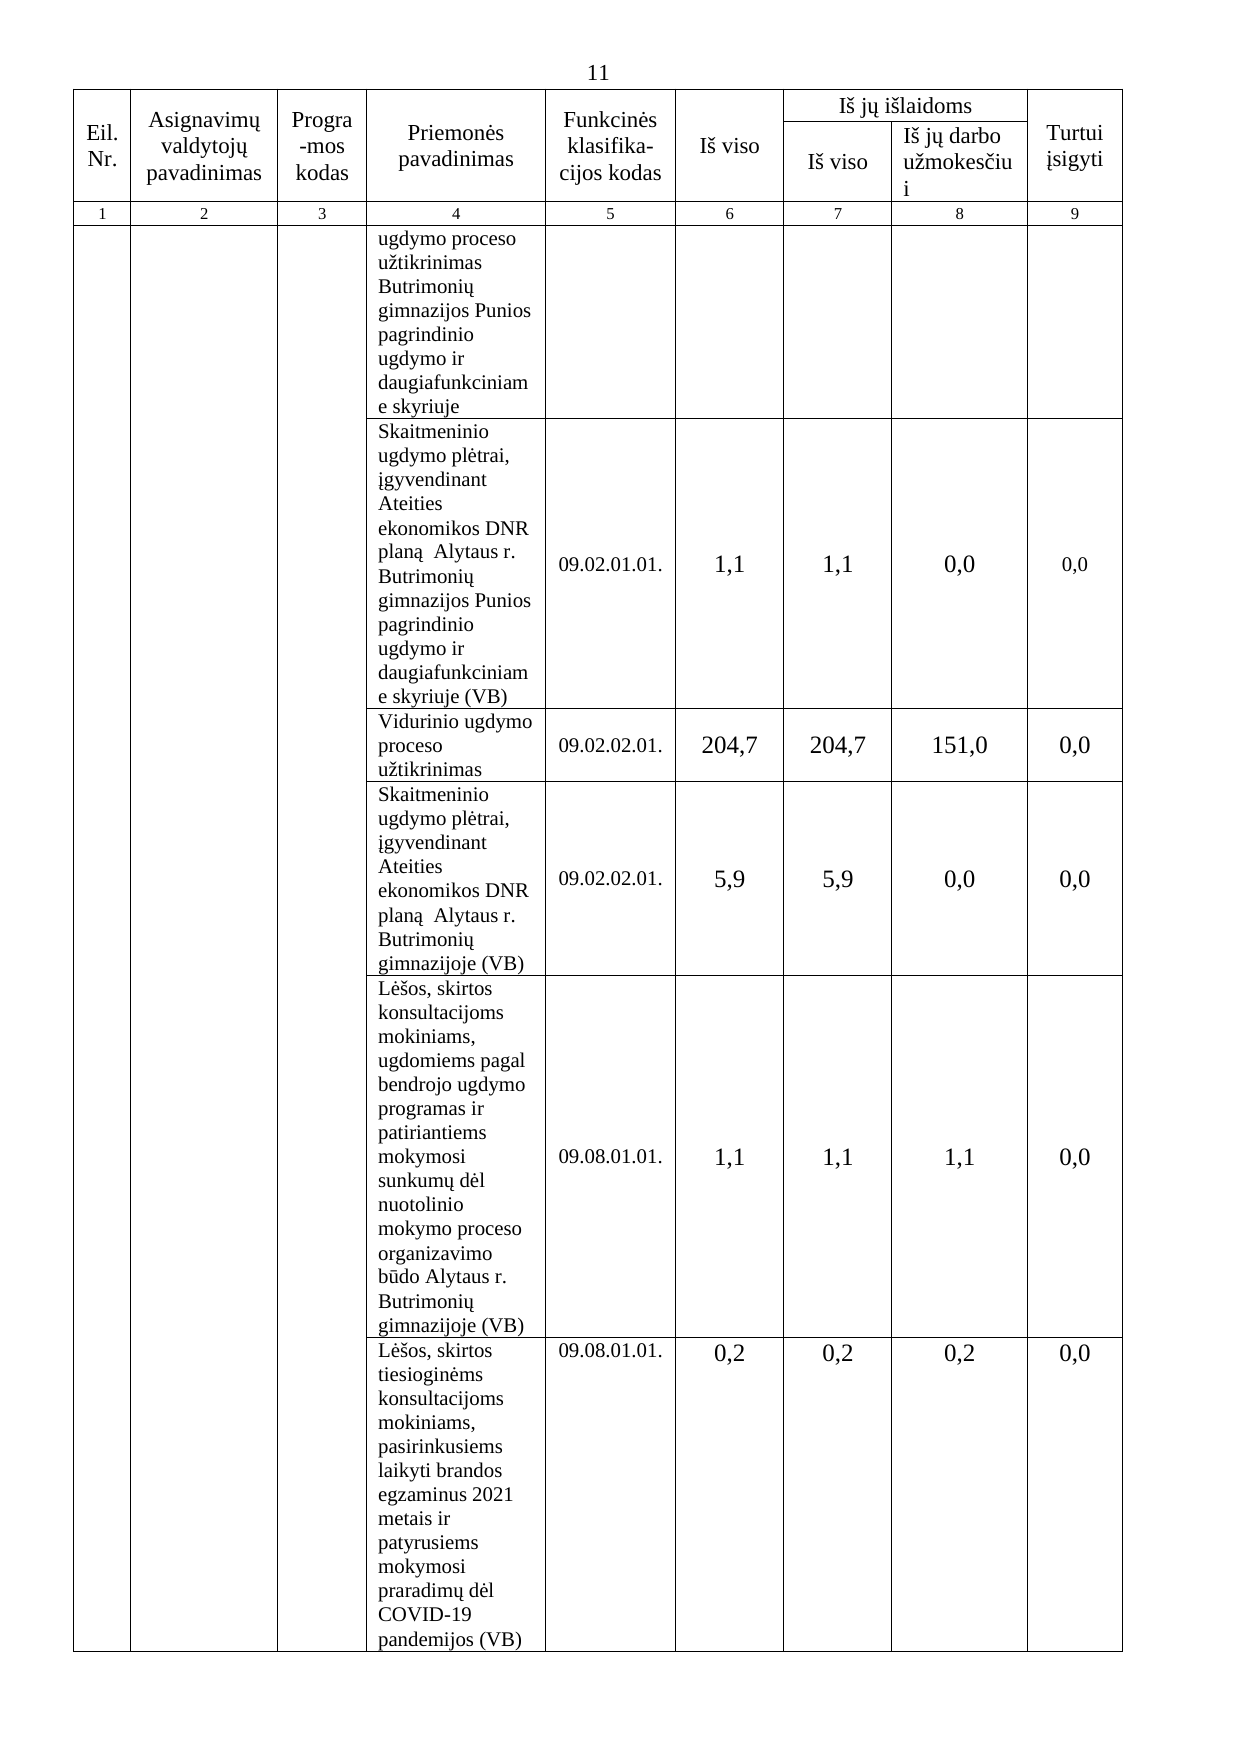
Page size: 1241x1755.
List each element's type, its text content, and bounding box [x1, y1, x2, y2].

table_cell Skaitmeninio ugdymo plėtrai, įgyvendinant Ateities ekonomikos DNR planą Alytaus r. Butrimonių gimnazijoje (VB) [367, 782, 545, 975]
table_cell Lėšos, skirtos konsultacijoms mokiniams, ugdomiems pagal bendrojo ugdymo programas ir patiriantiems mokymosi sunkumų dėl nuotolinio mokymo proceso organizavimo būdo Alytaus r. Butrimonių gimnazijoje (VB) [367, 976, 545, 1337]
table_cell 151,0 [892, 709, 1027, 781]
table_cell 1,1 [892, 976, 1027, 1337]
table_cell Lėšos, skirtos tiesioginėms konsultacijoms mokiniams, pasirinkusiems laikyti brandos egzaminus 2021 metais ir patyrusiems mokymosi praradimų dėl COVID-19 pandemijos (VB) [367, 1338, 545, 1651]
table_cell 9 [1028, 202, 1122, 224]
table_cell 0,0 [892, 419, 1027, 708]
table_cell 09.08.01.01. [546, 1338, 675, 1651]
table_cell [676, 226, 783, 418]
table_header Iš jų išlaidoms [784, 90, 1027, 121]
table_cell 0,2 [784, 1338, 891, 1651]
table_cell 1,1 [676, 419, 783, 708]
table_header Priemonės pavadinimas [367, 90, 545, 201]
table_cell 0,0 [1028, 782, 1122, 975]
table_cell [546, 226, 675, 418]
table_cell [278, 226, 366, 1651]
table_cell Skaitmeninio ugdymo plėtrai, įgyvendinant Ateities ekonomikos DNR planą Alytaus r. Butrimonių gimnazijos Punios pagrindinio ugdymo ir daugiafunkciniame skyriuje (VB) [367, 419, 545, 708]
table_cell 1,1 [784, 976, 891, 1337]
table_cell [74, 226, 130, 1651]
table_cell 5,9 [784, 782, 891, 975]
table_cell 204,7 [676, 709, 783, 781]
table_header Asignavimų valdytojų pavadinimas [131, 90, 277, 201]
table_cell 7 [784, 202, 891, 224]
table_cell 1,1 [784, 419, 891, 708]
table_cell 0,0 [1028, 419, 1122, 708]
table_cell [892, 226, 1027, 418]
table_header Funkcinės klasifika-cijos kodas [546, 90, 675, 201]
table_cell Iš jų darbo užmokesčiui [892, 122, 1027, 201]
table_cell 6 [676, 202, 783, 224]
table_header Iš viso [676, 90, 783, 201]
table_cell [1028, 226, 1122, 418]
table_cell 1 [74, 202, 130, 224]
table_header Turtui įsigyti [1028, 90, 1122, 201]
table_cell 5 [546, 202, 675, 224]
table_cell 09.02.01.01. [546, 419, 675, 708]
table_cell 5,9 [676, 782, 783, 975]
table_cell Vidurinio ugdymo proceso užtikrinimas [367, 709, 545, 781]
table_cell 0,0 [892, 782, 1027, 975]
table_cell 09.02.02.01. [546, 709, 675, 781]
table_cell 0,2 [892, 1338, 1027, 1651]
table_cell 09.08.01.01. [546, 976, 675, 1337]
table_cell 0,0 [1028, 1338, 1122, 1651]
table_header Eil. Nr. [74, 90, 130, 201]
table_cell 3 [278, 202, 366, 224]
table_cell ugdymo proceso užtikrinimas Butrimonių gimnazijos Punios pagrindinio ugdymo ir daugiafunkciniame skyriuje [367, 226, 545, 418]
table_cell 204,7 [784, 709, 891, 781]
table_header Progra-mos kodas [278, 90, 366, 201]
table_cell 0,2 [676, 1338, 783, 1651]
table_cell 1,1 [676, 976, 783, 1337]
table_cell 0,0 [1028, 709, 1122, 781]
table_cell [131, 226, 277, 1651]
table_cell 09.02.02.01. [546, 782, 675, 975]
table_cell 2 [131, 202, 277, 224]
table_cell [784, 226, 891, 418]
table_cell 4 [367, 202, 545, 224]
table_cell 0,0 [1028, 976, 1122, 1337]
table_cell 8 [892, 202, 1027, 224]
table_cell Iš viso [784, 122, 891, 201]
